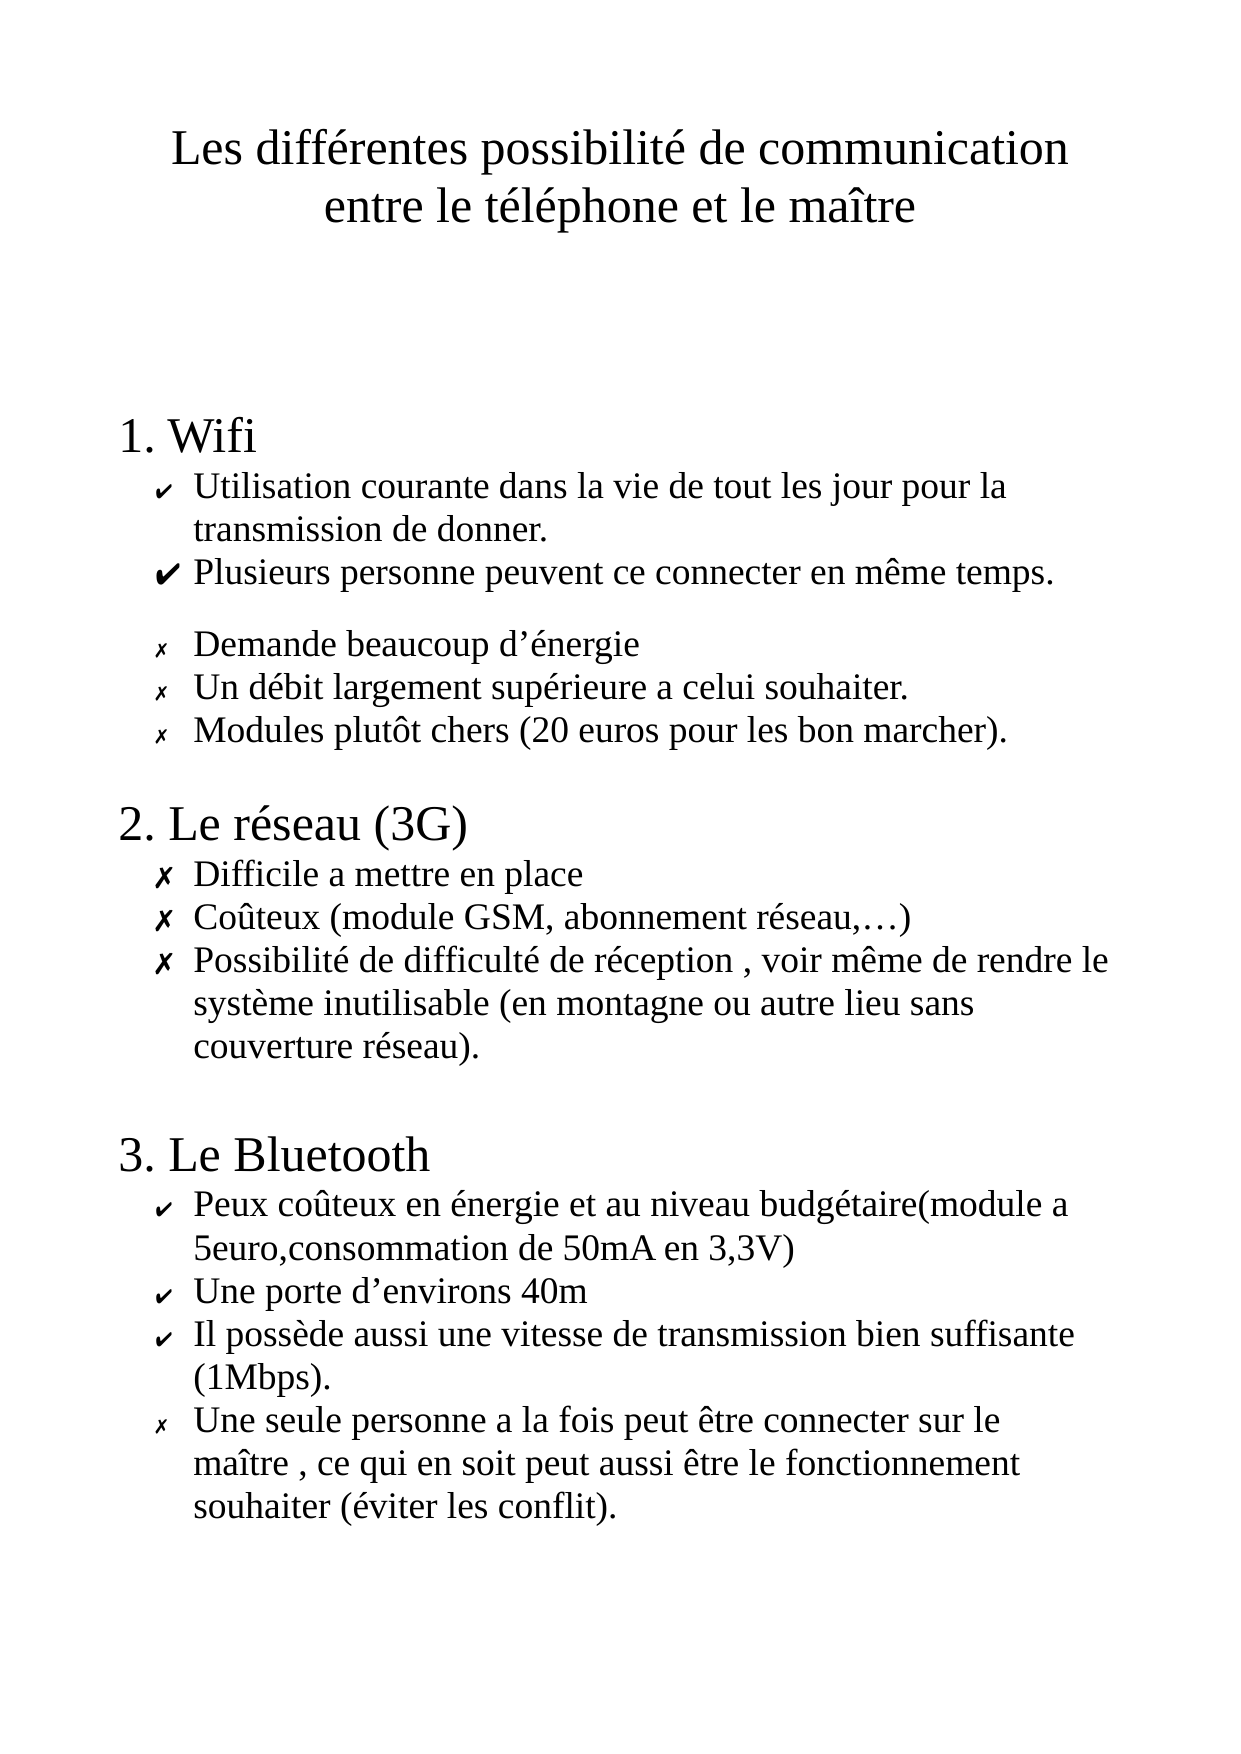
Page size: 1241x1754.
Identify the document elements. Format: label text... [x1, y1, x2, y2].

text 2. Le réseau (3G) [118, 794, 1122, 851]
text 3. Le Bluetooth [118, 1124, 1122, 1182]
list Coûteux (module GSM, abonnement réseau,…) [156, 894, 1122, 937]
text 1. Wifi [118, 406, 1122, 463]
text Les différentes possibilité de communication entre le téléphone et le maître [118, 118, 1122, 233]
list Un débit largement supérieure a celui souhaiter. [156, 664, 1122, 707]
list Une seule personne a la fois peut être connecter sur le maître , ce qui en soit peut aussi être le fonctionnement souhaiter (éviter les conflit). [156, 1397, 1122, 1527]
list Demande beaucoup d’énergie [156, 621, 1122, 664]
list Utilisation courante dans la vie de tout les jour pour la transmission de donner. [156, 463, 1122, 549]
list Plusieurs personne peuvent ce connecter en même temps. [156, 549, 1122, 592]
list Modules plutôt chers (20 euros pour les bon marcher). [156, 707, 1122, 751]
list Possibilité de difficulté de réception , voir même de rendre le système inutilisable (en montagne ou autre lieu sans couverture réseau). [156, 937, 1122, 1067]
list Une porte d’environs 40m [156, 1268, 1122, 1311]
list Difficile a mettre en place [156, 851, 1122, 894]
list Peux coûteux en énergie et au niveau budgétaire(module a 5euro,consommation de 50mA en 3,3V) [156, 1182, 1122, 1268]
list Il possède aussi une vitesse de transmission bien suffisante (1Mbps). [156, 1311, 1122, 1397]
